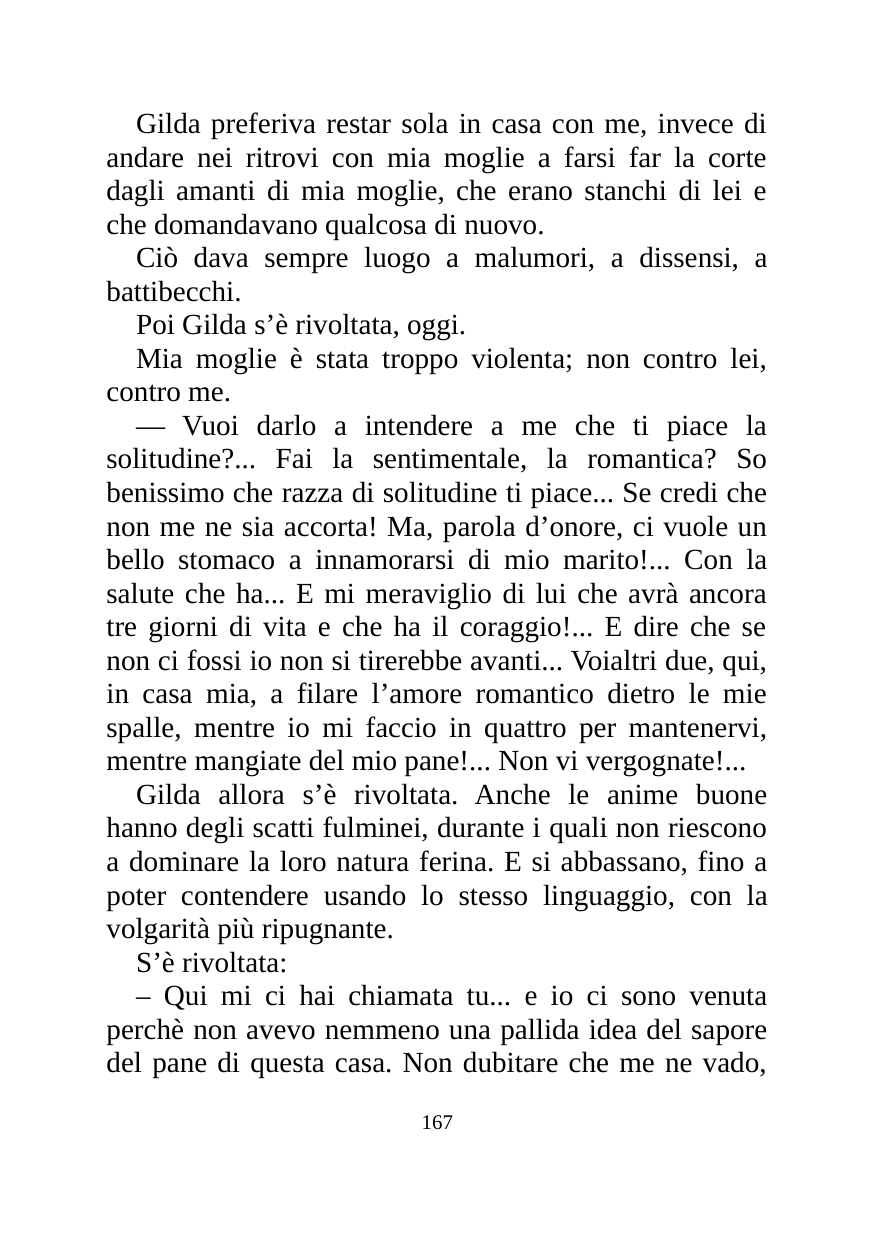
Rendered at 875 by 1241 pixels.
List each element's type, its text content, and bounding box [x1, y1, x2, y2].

text – Qui mi ci hai chiamata tu... e io ci sono venuta perchè non avevo nemmeno una pallida idea del sapore del pane di questa casa. Non dubitare che me ne vado, [106, 978, 768, 1079]
text Gilda allora s’è rivoltata. Anche le anime buone hanno degli scatti fulminei, durante i quali non riescono a dominare la loro natura ferina. E si abbassano, fino a poter contendere usando lo stesso linguaggio, con la volgarità più ripugnante. [106, 777, 768, 945]
text — Vuoi darlo a intendere a me che ti piace la solitudine?... Fai la sentimentale, la romantica? So benissimo che razza di solitudine ti piace... Se credi che non me ne sia accorta! Ma, parola d’onore, ci vuole un bello stomaco a innamorarsi di mio marito!... Con la salute che ha... E mi meraviglio di lui che avrà ancora tre giorni di vita e che ha il coraggio!... E dire che se non ci fossi io non si tirerebbe avanti... Voialtri due, qui, in casa mia, a filare l’amore romantico dietro le mie spalle, mentre io mi faccio in quattro per mantenervi, mentre mangiate del mio pane!... Non vi vergognate!... [106, 408, 768, 777]
text Mia moglie è stata troppo violenta; non contro lei, contro me. [106, 341, 768, 408]
text Gilda preferiva restar sola in casa con me, invece di andare nei ritrovi con mia moglie a farsi far la corte dagli amanti di mia moglie, che erano stanchi di lei e che domandavano qualcosa di nuovo. [106, 106, 768, 240]
text Ciò dava sempre luogo a malumori, a dissensi, a battibecchi. [106, 240, 768, 307]
text S’è rivoltata: [106, 945, 768, 978]
text Poi Gilda s’è rivoltata, oggi. [106, 307, 768, 341]
